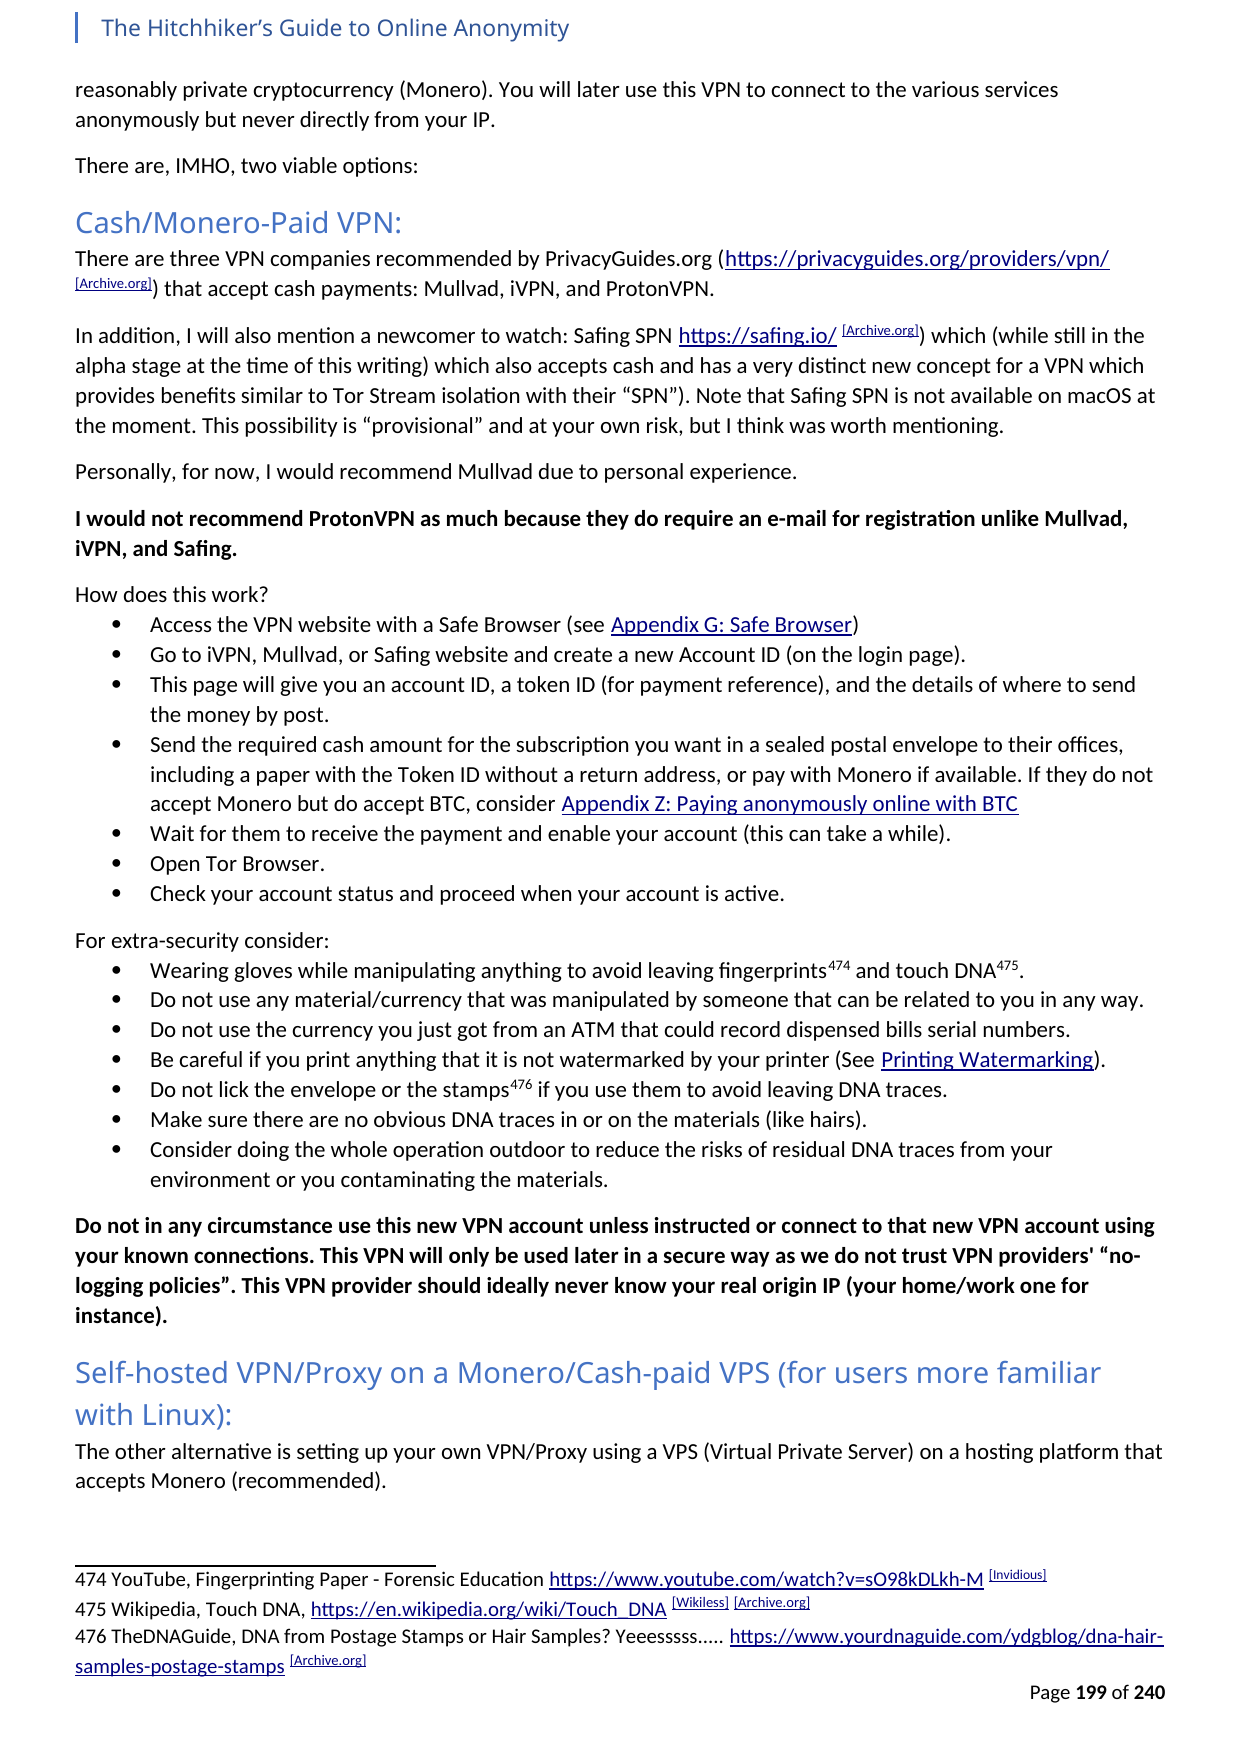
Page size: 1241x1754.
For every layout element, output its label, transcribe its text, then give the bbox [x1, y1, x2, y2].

text There are three VPN companies recommended by PrivacyGuides.org (https://privacyguides.org/providers/vpn/ [Archive.org]) that accept cash payments: Mullvad, iVPN, and ProtonVPN. [75, 244, 1165, 302]
list Consider doing the whole operation outdoor to reduce the risks of residual DNA traces from your environment or you contaminating the materials. [112, 1135, 1165, 1193]
text How does this work? [75, 580, 1165, 608]
text Do not in any circumstance use this new VPN account unless instructed or connect to that new VPN account using your known connections. This VPN will only be used later in a secure way as we do not trust VPN providers' “no-logging policies”. This VPN provider should ideally never know your real origin IP (your home/work one for instance). [75, 1212, 1165, 1329]
list Open Tor Browser. [112, 849, 1165, 877]
list Access the VPN website with a Safe Browser (see Appendix G: Safe Browser) [112, 610, 1165, 638]
list Do not use any material/currency that was manipulated by someone that can be related to you in any way. [112, 986, 1165, 1014]
text Personally, for now, I would recommend Mullvad due to personal experience. [75, 457, 1165, 485]
text For extra-security consider: [75, 926, 1165, 954]
list Go to iVPN, Mullvad, or Safing website and create a new Account ID (on the login page). [112, 640, 1165, 668]
list This page will give you an account ID, a token ID (for payment reference), and the details of where to send the money by post. [112, 670, 1165, 728]
list Make sure there are no obvious DNA traces in or on the materials (like hairs). [112, 1105, 1165, 1133]
list Be careful if you print anything that it is not watermarked by your printer (See Printing Watermarking). [112, 1045, 1165, 1073]
subtitle Cash/Monero-Paid VPN: [75, 202, 1165, 242]
text In addition, I will also mention a newcomer to watch: Safing SPN https://safing.io/ [Archive.org]) which (while still in the alpha stage at the time of this writing) which also accepts cash and has a very distinct new concept for a VPN which provides benefits similar to Tor Stream isolation with their “SPN”). Note that Safing SPN is not available on macOS at the moment. This possibility is “provisional” and at your own risk, but I think was worth mentioning. [75, 321, 1165, 439]
list Check your account status and proceed when your account is active. [112, 879, 1165, 907]
subtitle Self-hosted VPN/Proxy on a Monero/Cash-paid VPS (for users more familiar with Linux): [75, 1352, 1165, 1434]
text The other alternative is setting up your own VPN/Proxy using a VPS (Virtual Private Server) on a hosting platform that accepts Monero (recommended). [75, 1437, 1165, 1495]
list Do not lick the envelope or the stamps if you use them to avoid leaving DNA traces. [112, 1075, 1165, 1103]
list YouTube, Fingerprinting Paper - Forensic Education https://www.youtube.com/watch?v=sO98kDLkh-M [Invidious] [75, 1567, 1165, 1592]
text reasonably private cryptocurrency (Monero). You will later use this VPN to connect to the various services anonymously but never directly from your IP. [75, 75, 1165, 133]
list Wait for them to receive the payment and enable your account (this can take a while). [112, 819, 1165, 847]
list Send the required cash amount for the subscription you want in a sealed postal envelope to their offices, including a paper with the Token ID without a return address, or pay with Monero if available. If they do not accept Monero but do accept BTC, consider Appendix Z: Paying anonymously online with BTC [112, 730, 1165, 818]
list Wearing gloves while manipulating anything to avoid leaving fingerprints and touch DNA. [112, 956, 1165, 984]
text There are, IMHO, two viable options: [75, 151, 1165, 179]
list Do not use the currency you just got from an ATM that could record dispensed bills serial numbers. [112, 1016, 1165, 1043]
list TheDNAGuide, DNA from Postage Stamps or Hair Samples? Yeeesssss..... https://www.yourdnaguide.com/ydgblog/dna-hair-samples-postage-stamps [Archive.org] [75, 1624, 1165, 1679]
text I would not recommend ProtonVPN as much because they do require an e-mail for registration unlike Mullvad, iVPN, and Safing. [75, 504, 1165, 562]
list Wikipedia, Touch DNA, https://en.wikipedia.org/wiki/Touch_DNA [Wikiless] [Archive.org] [75, 1594, 1165, 1622]
